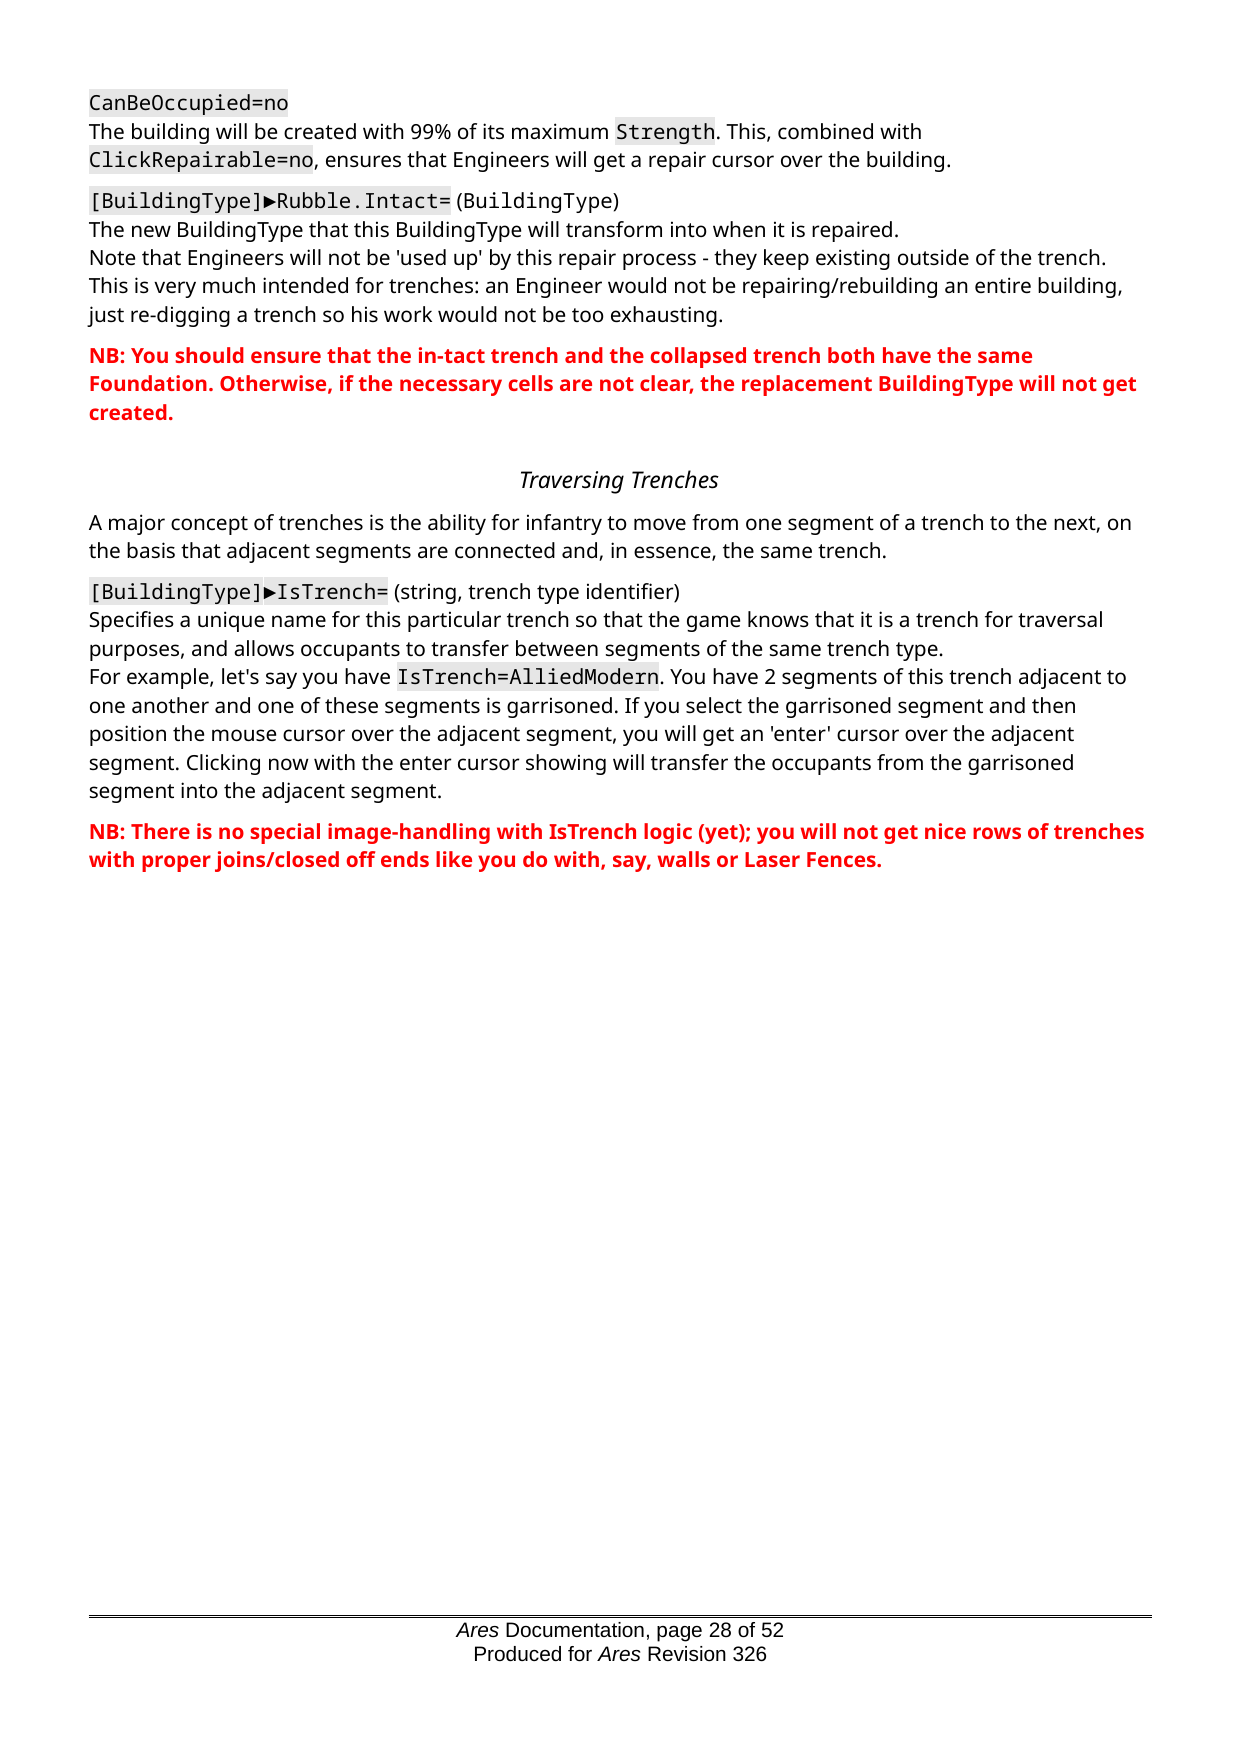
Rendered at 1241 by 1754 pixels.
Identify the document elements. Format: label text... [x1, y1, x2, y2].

text [BuildingType]►Rubble.Intact= (BuildingType) The new BuildingType that this BuildingType will transform into when it is repaired. Note that Engineers will not be 'used up' by this repair process - they keep existing outside of the trench. This is very much intended for trenches: an Engineer would not be repairing/rebuilding an entire building, just re-digging a trench so his work would not be too exhausting. [88, 186, 1152, 328]
text CanBeOccupied=no The building will be created with 99% of its maximum Strength. This, combined with ClickRepairable=no, ensures that Engineers will get a repair cursor over the building. [88, 88, 1152, 174]
text [BuildingType]►IsTrench= (string, trench type identifier) Specifies a unique name for this particular trench so that the game knows that it is a trench for traversal purposes, and allows occupants to transfer between segments of the same trench type. For example, let's say you have IsTrench=AlliedModern. You have 2 segments of this trench adjacent to one another and one of these segments is garrisoned. If you select the garrisoned segment and then position the mouse cursor over the adjacent segment, you will get an 'enter' cursor over the adjacent segment. Clicking now with the enter cursor showing will transfer the occupants from the garrisoned segment into the adjacent segment. [88, 577, 1152, 804]
text A major concept of trenches is the ability for infantry to move from one segment of a trench to the next, on the basis that adjacent segments are connected and, in essence, the same trench. [88, 508, 1152, 564]
text NB: There is no special image-handling with IsTrench logic (yet); you will not get nice rows of trenches with proper joins/closed off ends like you do with, say, walls or Laser Fences. [88, 817, 1152, 874]
subtitle Traversing Trenches [88, 464, 1152, 495]
text NB: You should ensure that the in-tact trench and the collapsed trench both have the same Foundation. Otherwise, if the necessary cells are not clear, the replacement BuildingType will not get created. [88, 341, 1152, 426]
